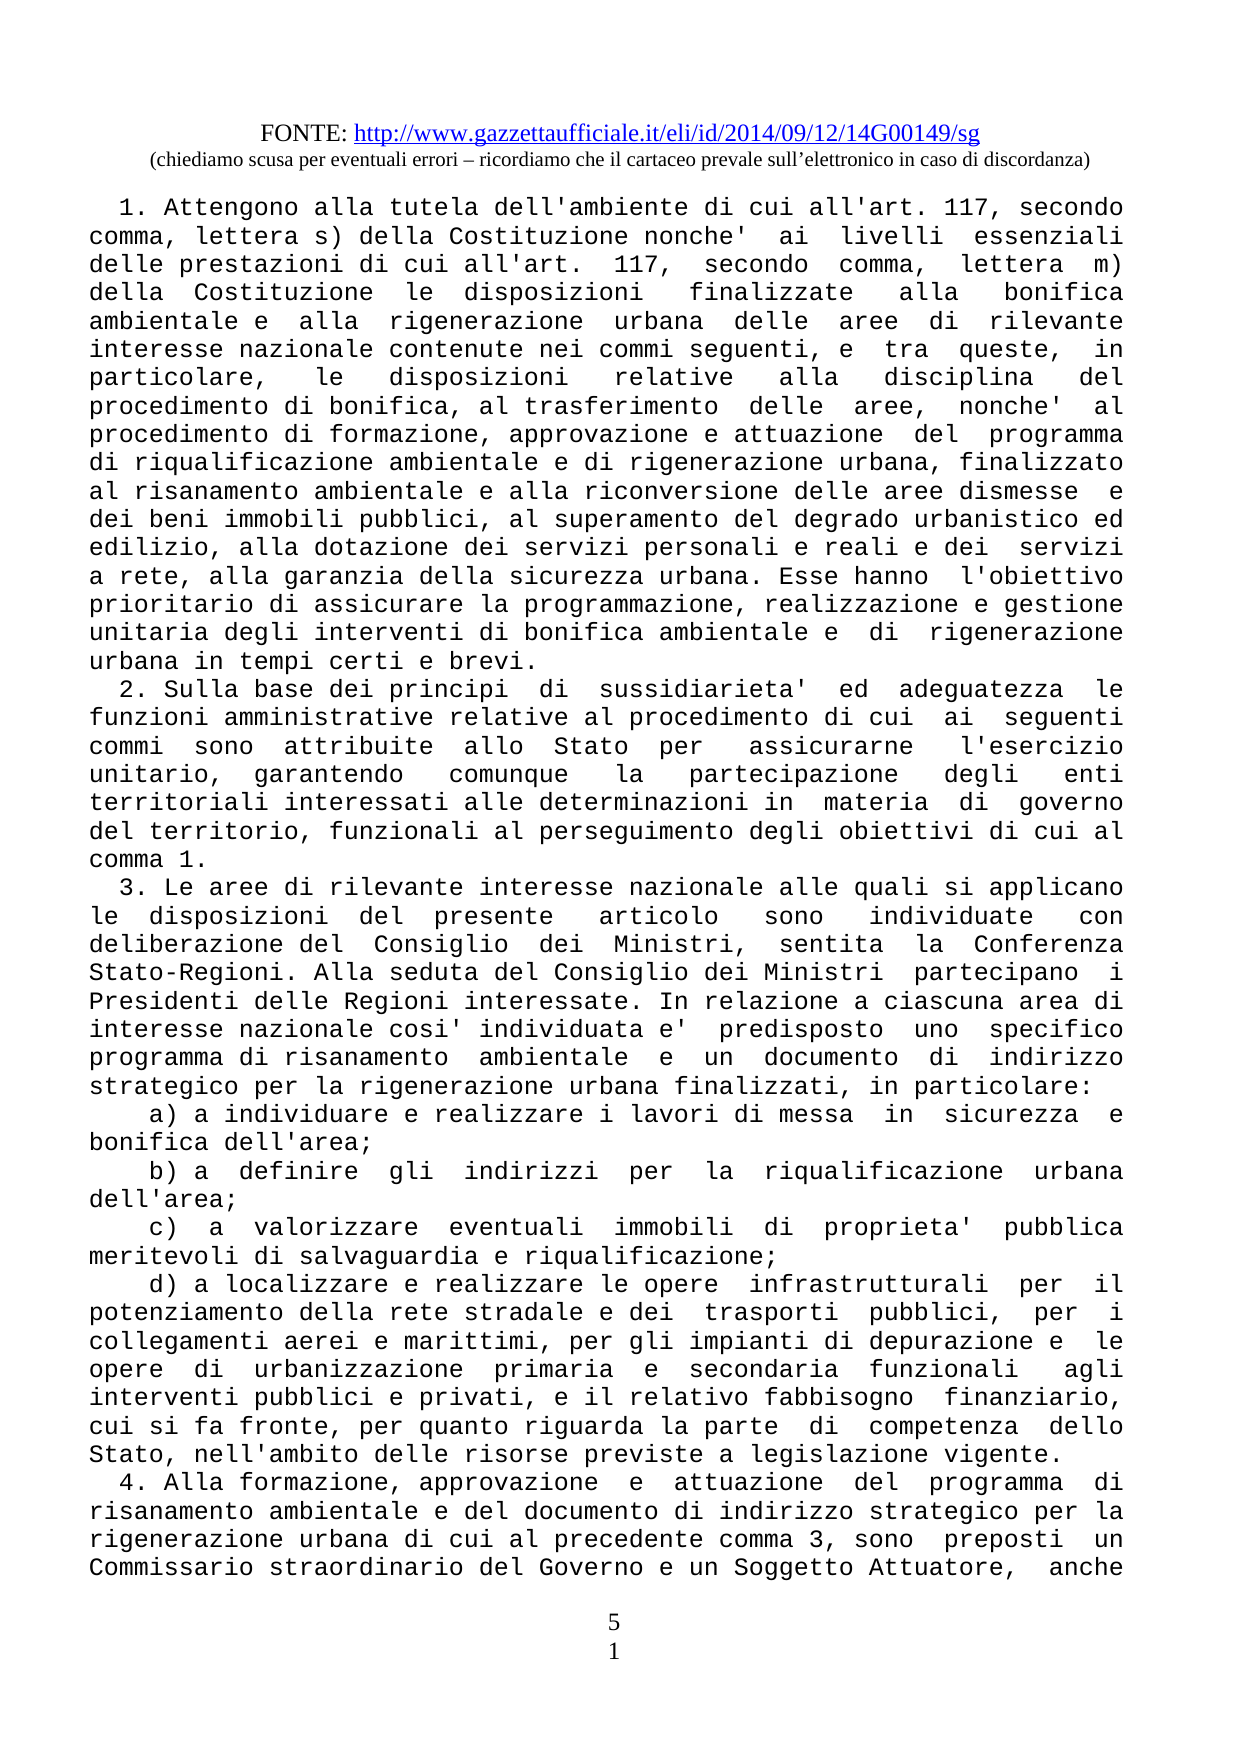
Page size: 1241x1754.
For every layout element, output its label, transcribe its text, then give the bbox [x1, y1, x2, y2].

text 1. Attengono alla tutela dell'ambiente di cui all'art. 117, secondo [89, 195, 1152, 223]
text interesse nazionale contenute nei commi seguenti, e tra queste, in [89, 337, 1152, 365]
text 2. Sulla base dei principi di sussidiarieta' ed adeguatezza le [89, 677, 1152, 705]
text c) a valorizzare eventuali immobili di proprieta' pubblica [89, 1215, 1152, 1243]
text deliberazione del Consiglio dei Ministri, sentita la Conferenza [89, 932, 1152, 960]
text rigenerazione urbana di cui al precedente comma 3, sono preposti un [89, 1527, 1152, 1555]
text di riqualificazione ambientale e di rigenerazione urbana, finalizzato [89, 450, 1152, 478]
text b) a definire gli indirizzi per la riqualificazione urbana [89, 1158, 1152, 1187]
text interesse nazionale cosi' individuata e' predisposto uno specifico [89, 1017, 1152, 1045]
text commi sono attribuite allo Stato per assicurarne l'esercizio [89, 733, 1152, 762]
text unitaria degli interventi di bonifica ambientale e di rigenerazione [89, 620, 1152, 648]
text Presidenti delle Regioni interessate. In relazione a ciascuna area di [89, 988, 1152, 1017]
text unitario, garantendo comunque la partecipazione degli enti [89, 762, 1152, 790]
text procedimento di bonifica, al trasferimento delle aree, nonche' al [89, 393, 1152, 422]
text a rete, alla garanzia della sicurezza urbana. Esse hanno l'obiettivo [89, 563, 1152, 592]
text della Costituzione le disposizioni finalizzate alla bonifica [89, 280, 1152, 308]
text comma 1. [89, 847, 1152, 875]
text Commissario straordinario del Governo e un Soggetto Attuatore, anche [89, 1555, 1152, 1583]
text Stato, nell'ambito delle risorse previste a legislazione vigente. [89, 1442, 1152, 1470]
text potenziamento della rete stradale e dei trasporti pubblici, per i [89, 1300, 1152, 1328]
text collegamenti aerei e marittimi, per gli impianti di depurazione e le [89, 1328, 1152, 1357]
text procedimento di formazione, approvazione e attuazione del programma [89, 422, 1152, 450]
text meritevoli di salvaguardia e riqualificazione; [89, 1243, 1152, 1272]
text al risanamento ambientale e alla riconversione delle aree dismesse e [89, 478, 1152, 507]
text funzioni amministrative relative al procedimento di cui ai seguenti [89, 705, 1152, 733]
text cui si fa fronte, per quanto riguarda la parte di competenza dello [89, 1413, 1152, 1442]
text del territorio, funzionali al perseguimento degli obiettivi di cui al [89, 818, 1152, 847]
text opere di urbanizzazione primaria e secondaria funzionali agli [89, 1357, 1152, 1385]
text dell'area; [89, 1187, 1152, 1215]
text territoriali interessati alle determinazioni in materia di governo [89, 790, 1152, 818]
text edilizio, alla dotazione dei servizi personali e reali e dei servizi [89, 535, 1152, 563]
text Stato-Regioni. Alla seduta del Consiglio dei Ministri partecipano i [89, 960, 1152, 988]
text comma, lettera s) della Costituzione nonche' ai livelli essenziali [89, 223, 1152, 252]
text le disposizioni del presente articolo sono individuate con [89, 903, 1152, 932]
text a) a individuare e realizzare i lavori di messa in sicurezza e [89, 1102, 1152, 1130]
text particolare, le disposizioni relative alla disciplina del [89, 365, 1152, 393]
text d) a localizzare e realizzare le opere infrastrutturali per il [89, 1272, 1152, 1300]
text 3. Le aree di rilevante interesse nazionale alle quali si applicano [89, 875, 1152, 903]
text delle prestazioni di cui all'art. 117, secondo comma, lettera m) [89, 252, 1152, 280]
text prioritario di assicurare la programmazione, realizzazione e gestione [89, 592, 1152, 620]
text dei beni immobili pubblici, al superamento del degrado urbanistico ed [89, 507, 1152, 535]
text strategico per la rigenerazione urbana finalizzati, in particolare: [89, 1073, 1152, 1102]
text ambientale e alla rigenerazione urbana delle aree di rilevante [89, 308, 1152, 337]
text interventi pubblici e privati, e il relativo fabbisogno finanziario, [89, 1385, 1152, 1413]
text bonifica dell'area; [89, 1130, 1152, 1158]
text programma di risanamento ambientale e un documento di indirizzo [89, 1045, 1152, 1073]
text urbana in tempi certi e brevi. [89, 648, 1152, 677]
text 4. Alla formazione, approvazione e attuazione del programma di [89, 1470, 1152, 1498]
text risanamento ambientale e del documento di indirizzo strategico per la [89, 1498, 1152, 1527]
